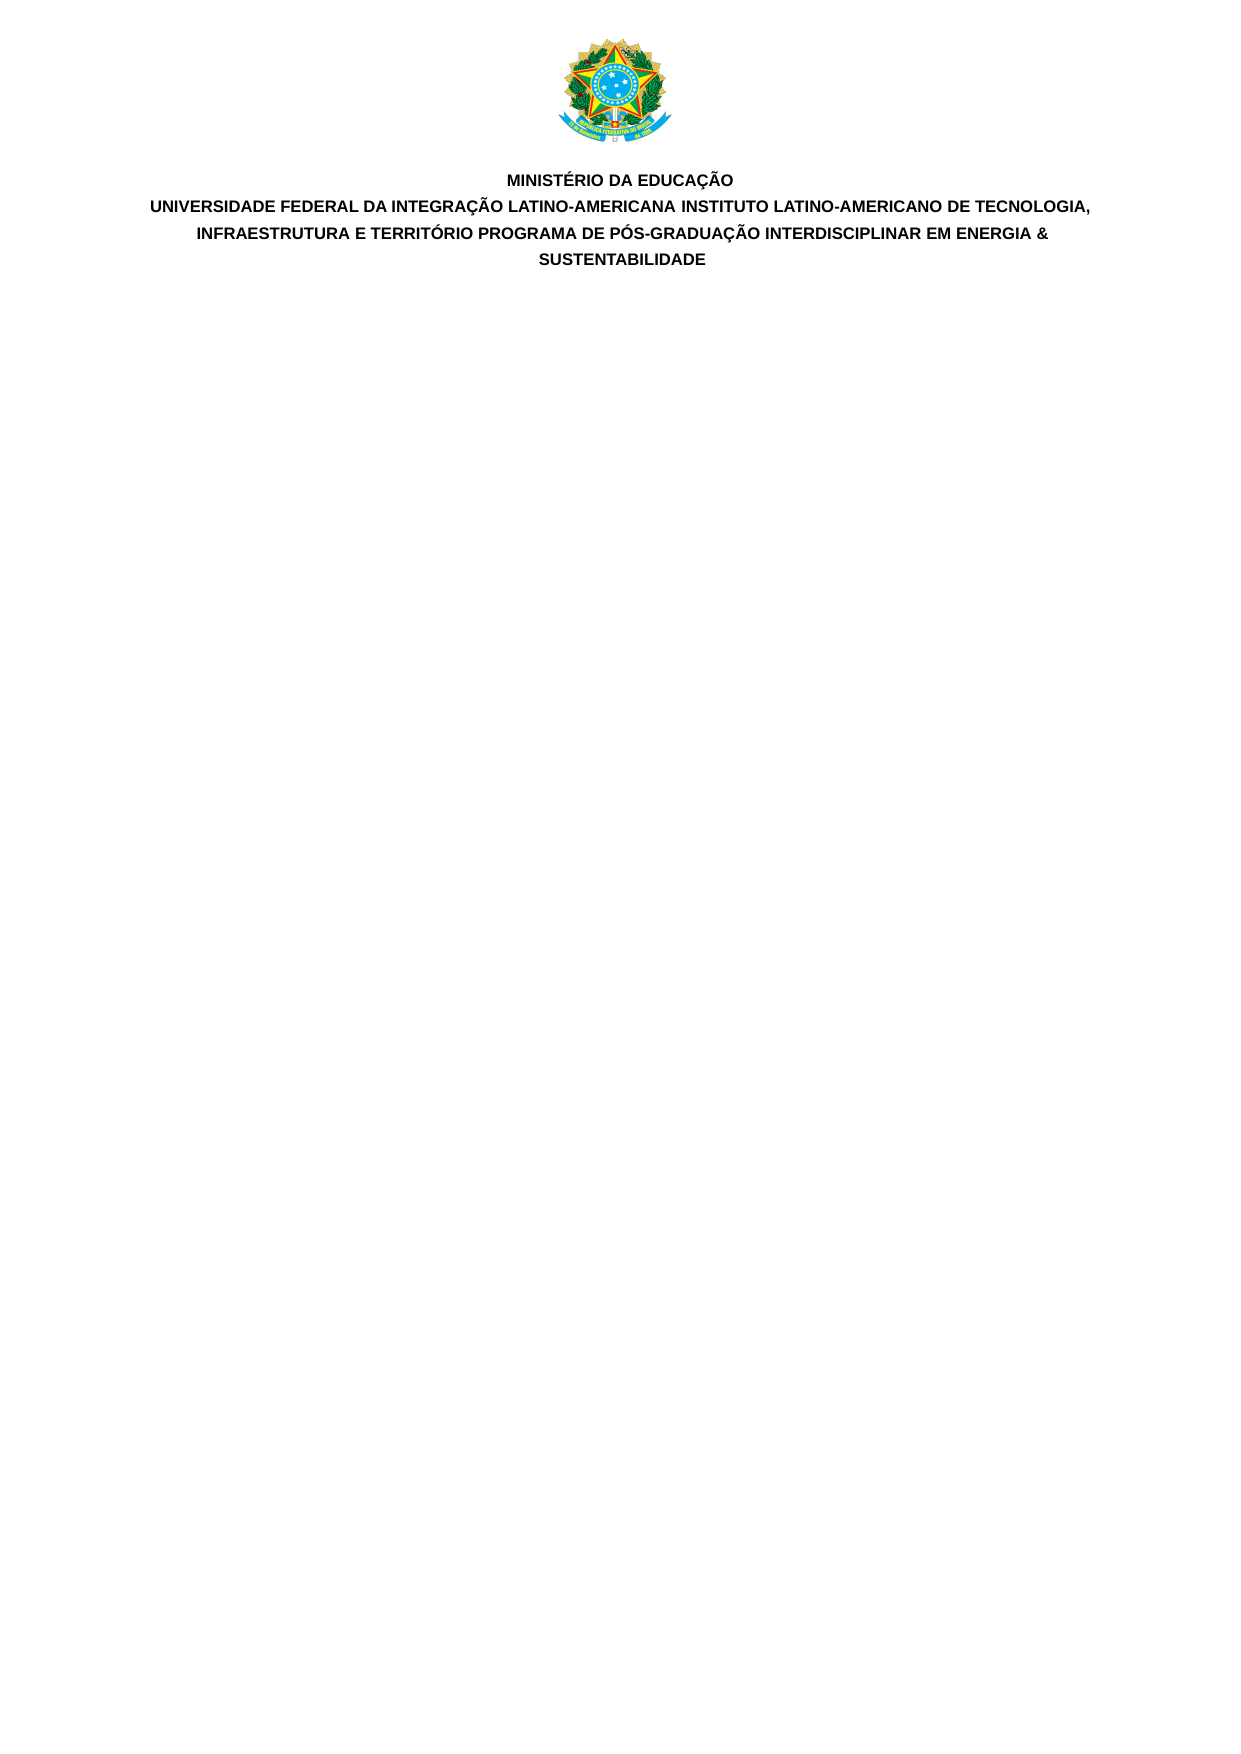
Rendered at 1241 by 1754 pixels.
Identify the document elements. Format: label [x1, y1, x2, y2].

picture [558, 39, 672, 142]
picture [638, 121, 651, 129]
picture [643, 128, 651, 134]
